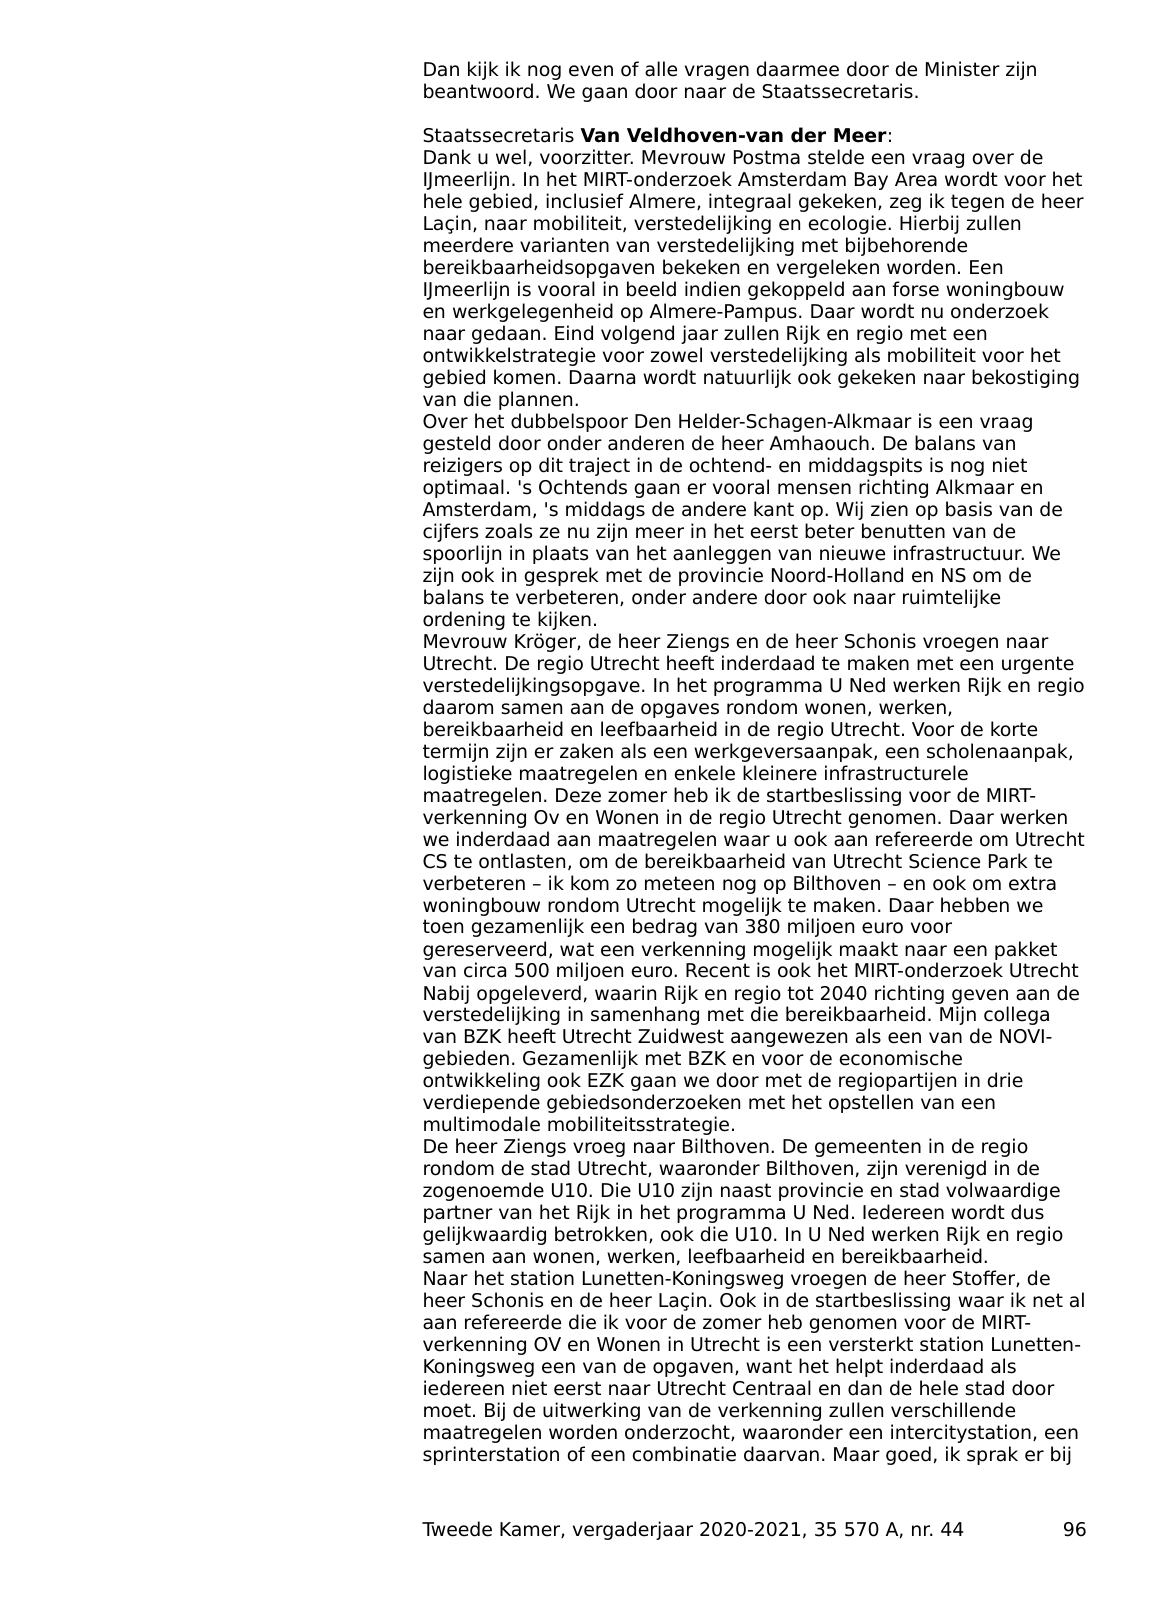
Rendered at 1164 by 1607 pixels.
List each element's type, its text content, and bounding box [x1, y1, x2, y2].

text Dank u wel, voorzitter. Mevrouw Postma stelde een vraag over de IJmeerlijn. In het MIRT-onderzoek Amsterdam Bay Area wordt voor het hele gebied, inclusief Almere, integraal gekeken, zeg ik tegen de heer Laçin, naar mobiliteit, verstedelijking en ecologie. Hierbij zullen meerdere varianten van verstedelijking met bijbehorende bereikbaarheidsopgaven bekeken en vergeleken worden. Een IJmeerlijn is vooral in beeld indien gekoppeld aan forse woningbouw en werkgelegenheid op Almere-Pampus. Daar wordt nu onderzoek naar gedaan. Eind volgend jaar zullen Rijk en regio met een ontwikkelstrategie voor zowel verstedelijking als mobiliteit voor het gebied komen. Daarna wordt natuurlijk ook gekeken naar bekostiging van die plannen. [422, 147, 1087, 411]
text Dan kijk ik nog even of alle vragen daarmee door de Minister zijn beantwoord. We gaan door naar de Staatssecretaris. [422, 59, 1087, 103]
text Mevrouw Kröger, de heer Ziengs en de heer Schonis vroegen naar Utrecht. De regio Utrecht heeft inderdaad te maken met een urgente verstedelijkingsopgave. In het programma U Ned werken Rijk en regio daarom samen aan de opgaves rondom wonen, werken, bereikbaarheid en leefbaarheid in de regio Utrecht. Voor de korte termijn zijn er zaken als een werkgeversaanpak, een scholenaanpak, logistieke maatregelen en enkele kleinere infrastructurele maatregelen. Deze zomer heb ik de startbeslissing voor de MIRT-verkenning Ov en Wonen in de regio Utrecht genomen. Daar werken we inderdaad aan maatregelen waar u ook aan refereerde om Utrecht CS te ontlasten, om de bereikbaarheid van Utrecht Science Park te verbeteren – ik kom zo meteen nog op Bilthoven – en ook om extra woningbouw rondom Utrecht mogelijk te maken. Daar hebben we toen gezamenlijk een bedrag van 380 miljoen euro voor gereserveerd, wat een verkenning mogelijk maakt naar een pakket van circa 500 miljoen euro. Recent is ook het MIRT-onderzoek Utrecht Nabij opgeleverd, waarin Rijk en regio tot 2040 richting geven aan de verstedelijking in samenhang met die bereikbaarheid. Mijn collega van BZK heeft Utrecht Zuidwest aangewezen als een van de NOVI-gebieden. Gezamenlijk met BZK en voor de economische ontwikkeling ook EZK gaan we door met de regiopartijen in drie verdiepende gebiedsonderzoeken met het opstellen van een multimodale mobiliteitsstrategie. [422, 631, 1087, 1136]
text Staatssecretaris Van Veldhoven-van der Meer: [422, 125, 1087, 147]
text Over het dubbelspoor Den Helder-Schagen-Alkmaar is een vraag gesteld door onder anderen de heer Amhaouch. De balans van reizigers op dit traject in de ochtend- en middagspits is nog niet optimaal. 's Ochtends gaan er vooral mensen richting Alkmaar en Amsterdam, 's middags de andere kant op. Wij zien op basis van de cijfers zoals ze nu zijn meer in het eerst beter benutten van de spoorlijn in plaats van het aanleggen van nieuwe infrastructuur. We zijn ook in gesprek met de provincie Noord-Holland en NS om de balans te verbeteren, onder andere door ook naar ruimtelijke ordening te kijken. [422, 411, 1087, 631]
text Naar het station Lunetten-Koningsweg vroegen de heer Stoffer, de heer Schonis en de heer Laçin. Ook in de startbeslissing waar ik net al aan refereerde die ik voor de zomer heb genomen voor de MIRT-verkenning OV en Wonen in Utrecht is een versterkt station Lunetten-Koningsweg een van de opgaven, want het helpt inderdaad als iedereen niet eerst naar Utrecht Centraal en dan de hele stad door moet. Bij de uitwerking van de verkenning zullen verschillende maatregelen worden onderzocht, waaronder een intercitystation, een sprinterstation of een combinatie daarvan. Maar goed, ik sprak er bij [422, 1268, 1087, 1466]
text De heer Ziengs vroeg naar Bilthoven. De gemeenten in de regio rondom de stad Utrecht, waaronder Bilthoven, zijn verenigd in de zogenoemde U10. Die U10 zijn naast provincie en stad volwaardige partner van het Rijk in het programma U Ned. Iedereen wordt dus gelijkwaardig betrokken, ook die U10. In U Ned werken Rijk en regio samen aan wonen, werken, leefbaarheid en bereikbaarheid. [422, 1136, 1087, 1268]
